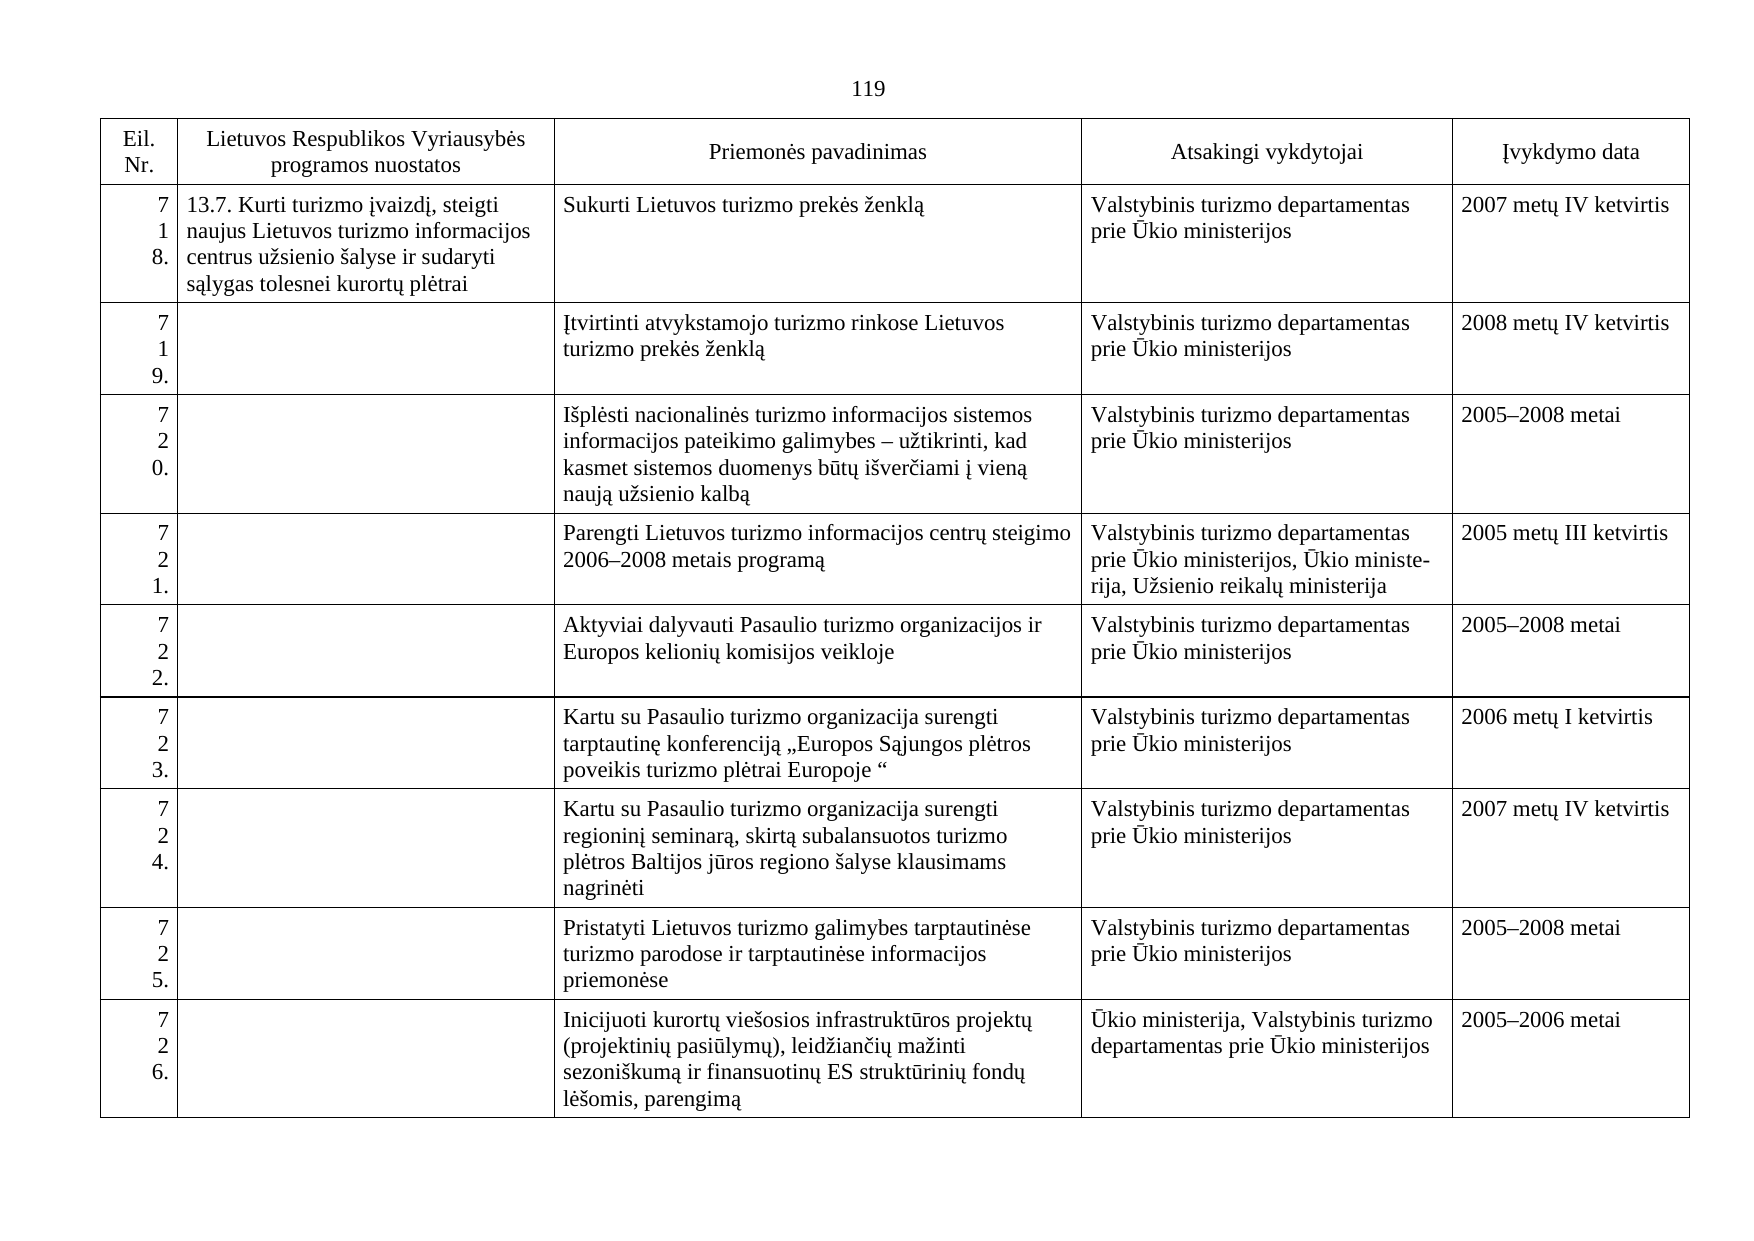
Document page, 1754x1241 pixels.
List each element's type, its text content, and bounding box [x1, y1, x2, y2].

table_cell [1690, 604, 1754, 696]
table_cell Valstybinis turizmo departamentas prie Ūkio ministerijos [1082, 908, 1452, 999]
table_cell [1690, 696, 1754, 788]
table_cell 2005–2008 metai [1453, 908, 1689, 999]
table_cell Sukurti Lietuvos turizmo prekės ženklą [555, 185, 1081, 302]
table_cell [101, 514, 177, 604]
table_cell [101, 1000, 177, 1117]
table_cell [101, 303, 177, 394]
table_cell Kartu su Pasaulio turizmo organizacija surengti regioninį seminarą, skirtą subalansuotos turizmo plėtros Baltijos jūros regiono šalyse klausimams nagrinėti [555, 789, 1081, 907]
table_cell [178, 698, 554, 788]
table_header Priemonės pavadinimas [555, 119, 1081, 184]
table_header Įvykdymo data [1453, 119, 1689, 184]
table_cell 2007 metų IV ketvirtis [1453, 789, 1689, 907]
table_cell 2006 metų I ketvirtis [1453, 698, 1689, 788]
table_cell 13.7. Kurti turizmo įvaizdį, steigti naujus Lietuvos turizmo informacijos centrus užsienio šalyse ir sudaryti sąlygas tolesnei kurortų plėtrai [178, 185, 554, 302]
table_cell [101, 908, 177, 999]
table_header [1690, 118, 1754, 184]
table_cell [178, 789, 554, 907]
table_cell 2005–2008 metai [1453, 605, 1689, 696]
table_cell 2007 metų IV ketvirtis [1453, 185, 1689, 302]
table_cell Valstybinis turizmo departamentas prie Ūkio ministerijos [1082, 303, 1452, 394]
table_cell Valstybinis turizmo departamentas prie Ūkio ministerijos [1082, 185, 1452, 302]
table_cell Parengti Lietuvos turizmo informacijos centrų steigimo 2006–2008 metais programą [555, 514, 1081, 604]
table_cell [1690, 513, 1754, 604]
table_cell [178, 395, 554, 512]
table_cell 2005–2006 metai [1453, 1000, 1689, 1117]
table_cell Valstybinis turizmo departamentas prie Ūkio ministerijos [1082, 789, 1452, 907]
table_cell Pristatyti Lietuvos turizmo galimybes tarptautinėse turizmo parodose ir tarptautinėse informacijos priemonėse [555, 908, 1081, 999]
table_cell Įtvirtinti atvykstamojo turizmo rinkose Lietuvos turizmo prekės ženklą [555, 303, 1081, 394]
table_cell [1690, 184, 1754, 302]
table_cell [1690, 788, 1754, 907]
table_cell Valstybinis turizmo departamentas prie Ūkio ministerijos [1082, 395, 1452, 512]
table_cell Valstybinis turizmo departamentas prie Ūkio ministerijos [1082, 605, 1452, 696]
table_header Eil. Nr. [101, 119, 177, 184]
table_cell [101, 698, 177, 788]
table_cell Valstybinis turizmo departamentas prie Ūkio ministerijos, Ūkio minis­te­rija, Užsienio reikalų ministerija [1082, 514, 1452, 604]
table_cell Inicijuoti kurortų viešosios infrastruktūros projektų (projektinių pasiūlymų), leidžiančių mažinti sezoniškumą ir finansuotinų ES struktūrinių fondų lėšomis, parengimą [555, 1000, 1081, 1117]
table_cell [1690, 907, 1754, 999]
table_cell [178, 908, 554, 999]
table_cell Aktyviai dalyvauti Pasaulio turizmo organizacijos ir Europos kelionių komisijos veikloje [555, 605, 1081, 696]
table_cell [178, 605, 554, 696]
table_cell [178, 1000, 554, 1117]
table_cell [101, 395, 177, 512]
table_cell 2005–2008 metai [1453, 395, 1689, 512]
table_cell [1690, 999, 1754, 1117]
table_cell 2005 metų III ketvirtis [1453, 514, 1689, 604]
table_cell [1690, 302, 1754, 394]
table_cell 2008 metų IV ketvirtis [1453, 303, 1689, 394]
table_cell Išplėsti nacionalinės turizmo informacijos sistemos informacijos pateikimo galimybes – užtikrinti, kad kasmet sistemos duomenys būtų išverčiami į vieną naują užsienio kalbą [555, 395, 1081, 512]
table_cell [178, 514, 554, 604]
table_cell [101, 605, 177, 696]
table_cell [101, 789, 177, 907]
table_cell [178, 303, 554, 394]
table_cell [1690, 394, 1754, 512]
table_cell Kartu su Pasaulio turizmo organizacija surengti tarptautinę konferenciją „Europos Sąjungos plėtros poveikis turizmo plėtrai Europoje “ [555, 698, 1081, 788]
table_cell Ūkio ministerija, Valstybinis turizmo departamentas prie Ūkio ministerijos [1082, 1000, 1452, 1117]
table_header Atsakingi vykdytojai [1082, 119, 1452, 184]
table_header Lietuvos Respublikos Vyriausybės programos nuostatos [178, 119, 554, 184]
table_cell Valstybinis turizmo departamentas prie Ūkio ministerijos [1082, 698, 1452, 788]
table_cell [101, 185, 177, 302]
